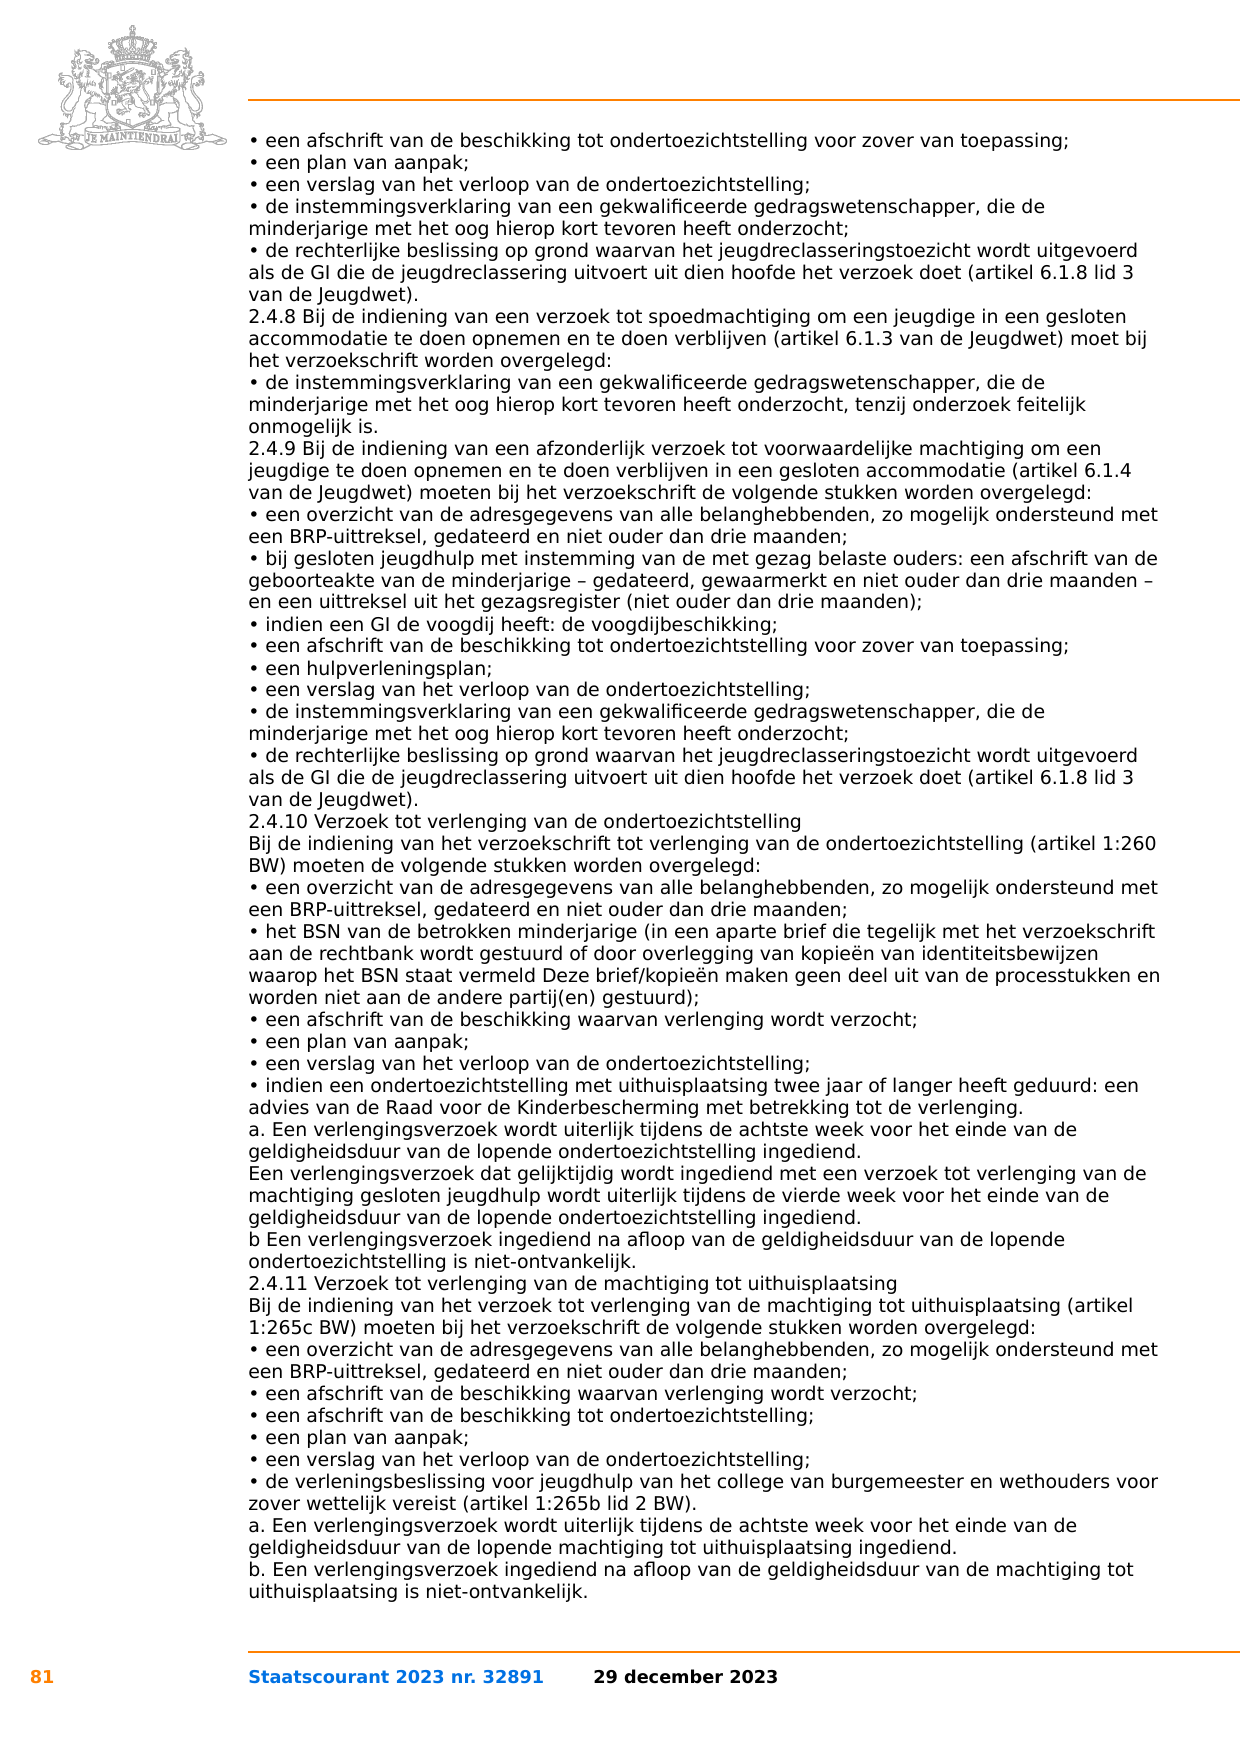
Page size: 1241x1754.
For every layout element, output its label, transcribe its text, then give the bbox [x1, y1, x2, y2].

text b Een verlengingsverzoek ingediend na afloop van de geldigheidsduur van de lopende ondertoezichtstelling is niet-ontvankelijk. [248, 1229, 1163, 1273]
text • een plan van aanpak; [248, 152, 1163, 174]
text • een overzicht van de adresgegevens van alle belanghebbenden, zo mogelijk ondersteund met een BRP-uittreksel, gedateerd en niet ouder dan drie maanden; [248, 877, 1163, 921]
text • het BSN van de betrokken minderjarige (in een aparte brief die tegelijk met het verzoekschrift aan de rechtbank wordt gestuurd of door overlegging van kopieën van identiteitsbewijzen waarop het BSN staat vermeld Deze brief/kopieën maken geen deel uit van de processtukken en worden niet aan de andere partij(en) gestuurd); [248, 921, 1163, 1009]
text • indien een ondertoezichtstelling met uithuisplaatsing twee jaar of langer heeft geduurd: een advies van de Raad voor de Kinderbescherming met betrekking tot de verlenging. [248, 1075, 1163, 1119]
text • de rechterlijke beslissing op grond waarvan het jeugdreclasseringstoezicht wordt uitgevoerd als de GI die de jeugdreclassering uitvoert uit dien hoofde het verzoek doet (artikel 6.1.8 lid 3 van de Jeugdwet). [248, 745, 1163, 811]
text • een hulpverleningsplan; [248, 657, 1163, 679]
text • een verslag van het verloop van de ondertoezichtstelling; [248, 1053, 1163, 1075]
text • een verslag van het verloop van de ondertoezichtstelling; [248, 1449, 1163, 1471]
text • de instemmingsverklaring van een gekwalificeerde gedragswetenschapper, die de minderjarige met het oog hierop kort tevoren heeft onderzocht; [248, 196, 1163, 240]
text • een plan van aanpak; [248, 1031, 1163, 1053]
text • een afschrift van de beschikking waarvan verlenging wordt verzocht; [248, 1009, 1163, 1031]
text • een afschrift van de beschikking waarvan verlenging wordt verzocht; [248, 1383, 1163, 1405]
text 2.4.9 Bij de indiening van een afzonderlijk verzoek tot voorwaardelijke machtiging om een jeugdige te doen opnemen en te doen verblijven in een gesloten accommodatie (artikel 6.1.4 van de Jeugdwet) moeten bij het verzoekschrift de volgende stukken worden overgelegd: [248, 438, 1163, 503]
text • een plan van aanpak; [248, 1427, 1163, 1449]
text • de rechterlijke beslissing op grond waarvan het jeugdreclasseringstoezicht wordt uitgevoerd als de GI die de jeugdreclassering uitvoert uit dien hoofde het verzoek doet (artikel 6.1.8 lid 3 van de Jeugdwet). [248, 240, 1163, 306]
text • de instemmingsverklaring van een gekwalificeerde gedragswetenschapper, die de minderjarige met het oog hierop kort tevoren heeft onderzocht, tenzij onderzoek feitelijk onmogelijk is. [248, 372, 1163, 438]
text 2.4.11 Verzoek tot verlenging van de machtiging tot uithuisplaatsing [248, 1273, 1163, 1295]
text Bij de indiening van het verzoek tot verlenging van de machtiging tot uithuisplaatsing (artikel 1:265c BW) moeten bij het verzoekschrift de volgende stukken worden overgelegd: [248, 1295, 1163, 1339]
text • een verslag van het verloop van de ondertoezichtstelling; [248, 174, 1163, 196]
text a. Een verlengingsverzoek wordt uiterlijk tijdens de achtste week voor het einde van de geldigheidsduur van de lopende ondertoezichtstelling ingediend. [248, 1119, 1163, 1163]
text 2.4.10 Verzoek tot verlenging van de ondertoezichtstelling [248, 811, 1163, 833]
text • een afschrift van de beschikking tot ondertoezichtstelling voor zover van toepassing; [248, 130, 1163, 152]
text • indien een GI de voogdij heeft: de voogdijbeschikking; [248, 613, 1163, 635]
text Bij de indiening van het verzoekschrift tot verlenging van de ondertoezichtstelling (artikel 1:260 BW) moeten de volgende stukken worden overgelegd: [248, 833, 1163, 877]
text • een overzicht van de adresgegevens van alle belanghebbenden, zo mogelijk ondersteund met een BRP-uittreksel, gedateerd en niet ouder dan drie maanden; [248, 503, 1163, 547]
picture [38, 25, 227, 150]
text 2.4.8 Bij de indiening van een verzoek tot spoedmachtiging om een jeugdige in een gesloten accommodatie te doen opnemen en te doen verblijven (artikel 6.1.3 van de Jeugdwet) moet bij het verzoekschrift worden overgelegd: [248, 306, 1163, 372]
text • een verslag van het verloop van de ondertoezichtstelling; [248, 679, 1163, 701]
text b. Een verlengingsverzoek ingediend na afloop van de geldigheidsduur van de machtiging tot uithuisplaatsing is niet-ontvankelijk. [248, 1558, 1163, 1602]
text a. Een verlengingsverzoek wordt uiterlijk tijdens de achtste week voor het einde van de geldigheidsduur van de lopende machtiging tot uithuisplaatsing ingediend. [248, 1514, 1163, 1558]
text • een afschrift van de beschikking tot ondertoezichtstelling voor zover van toepassing; [248, 635, 1163, 657]
text • de verleningsbeslissing voor jeugdhulp van het college van burgemeester en wethouders voor zover wettelijk vereist (artikel 1:265b lid 2 BW). [248, 1471, 1163, 1514]
text Een verlengingsverzoek dat gelijktijdig wordt ingediend met een verzoek tot verlenging van de machtiging gesloten jeugdhulp wordt uiterlijk tijdens de vierde week voor het einde van de geldigheidsduur van de lopende ondertoezichtstelling ingediend. [248, 1163, 1163, 1229]
text • bij gesloten jeugdhulp met instemming van de met gezag belaste ouders: een afschrift van de geboorteakte van de minderjarige – gedateerd, gewaarmerkt en niet ouder dan drie maanden – en een uittreksel uit het gezagsregister (niet ouder dan drie maanden); [248, 547, 1163, 613]
text • een overzicht van de adresgegevens van alle belanghebbenden, zo mogelijk ondersteund met een BRP-uittreksel, gedateerd en niet ouder dan drie maanden; [248, 1339, 1163, 1383]
text • een afschrift van de beschikking tot ondertoezichtstelling; [248, 1405, 1163, 1427]
text • de instemmingsverklaring van een gekwalificeerde gedragswetenschapper, die de minderjarige met het oog hierop kort tevoren heeft onderzocht; [248, 701, 1163, 745]
